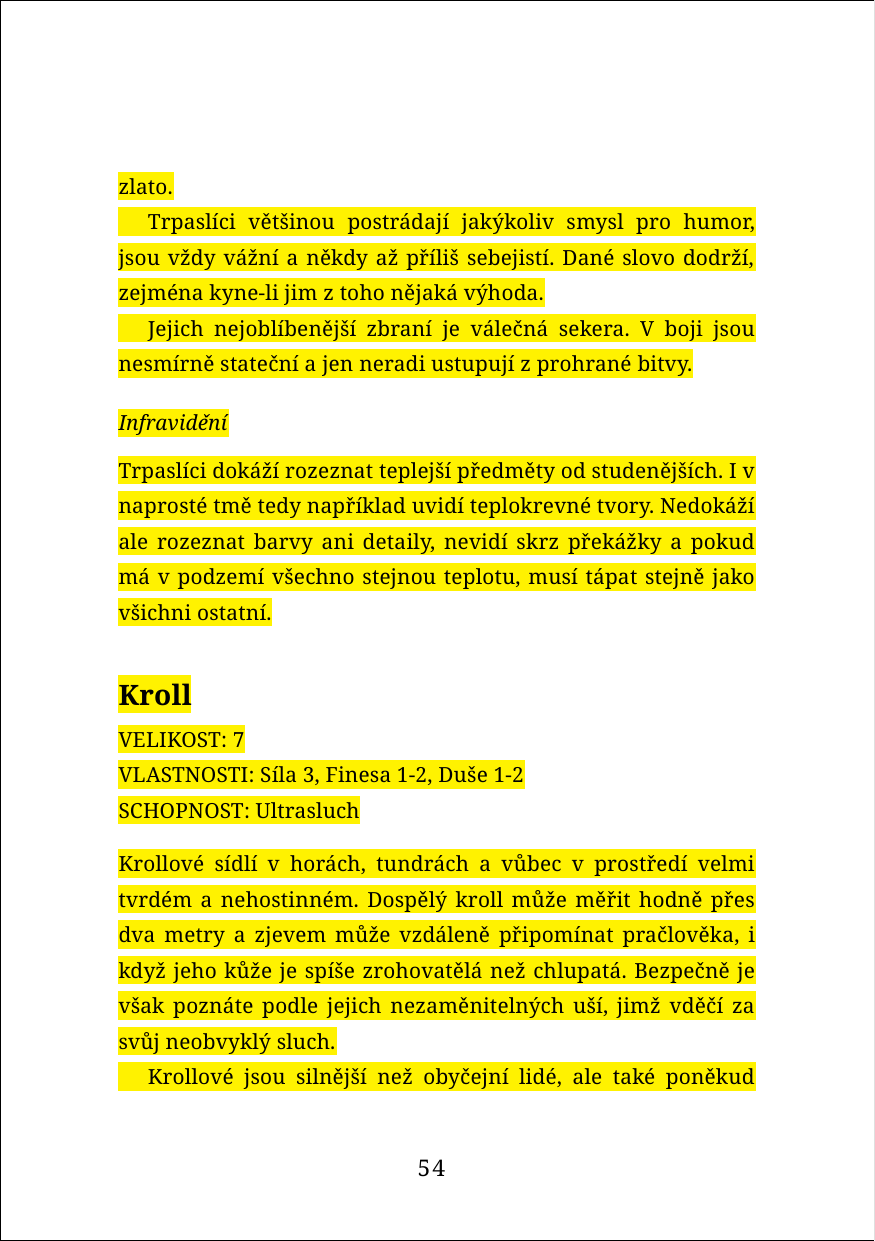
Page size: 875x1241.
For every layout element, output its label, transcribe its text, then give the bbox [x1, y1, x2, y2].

text Krollové sídlí v horách, tundrách a vůbec v prostředí velmi tvrdém a nehostinném. Dospělý kroll může měřit hodně přes dva metry a zjevem může vzdáleně připomínat pračlověka, i když jeho kůže je spíše zrohovatělá než chlupatá. Bezpečně je však poznáte podle jejich nezaměnitelných uší, jimž vděčí za svůj neobvyklý sluch. Krollové jsou silnější než obyčejní lidé, ale také poněkud [118, 849, 756, 1091]
text VELIKOST: 7 VLASTNOSTI: Síla 3, Finesa 1-2, Duše 1-2 SCHOPNOST: Ultrasluch [118, 725, 756, 824]
subtitle Kroll [118, 675, 756, 713]
text zlato. Trpaslíci většinou postrádají jakýkoliv smysl pro humor, jsou vždy vážní a někdy až příliš sebejistí. Dané slovo dodrží, zejména kyne-li jim z toho nějaká výhoda. Jejich nejoblíbenější zbraní je válečná sekera. V boji jsou nesmírně stateční a jen neradi ustupují z prohrané bitvy. [118, 172, 756, 378]
text Infravidění [118, 408, 756, 437]
text Trpaslíci dokáží rozeznat teplejší předměty od studenějších. I v naprosté tmě tedy například uvidí teplokrevné tvory. Nedokáží ale rozeznat barvy ani detaily, nevidí skrz překážky a pokud má v podzemí všechno stejnou teplotu, musí tápat stejně jako všichni ostatní. [118, 456, 756, 626]
